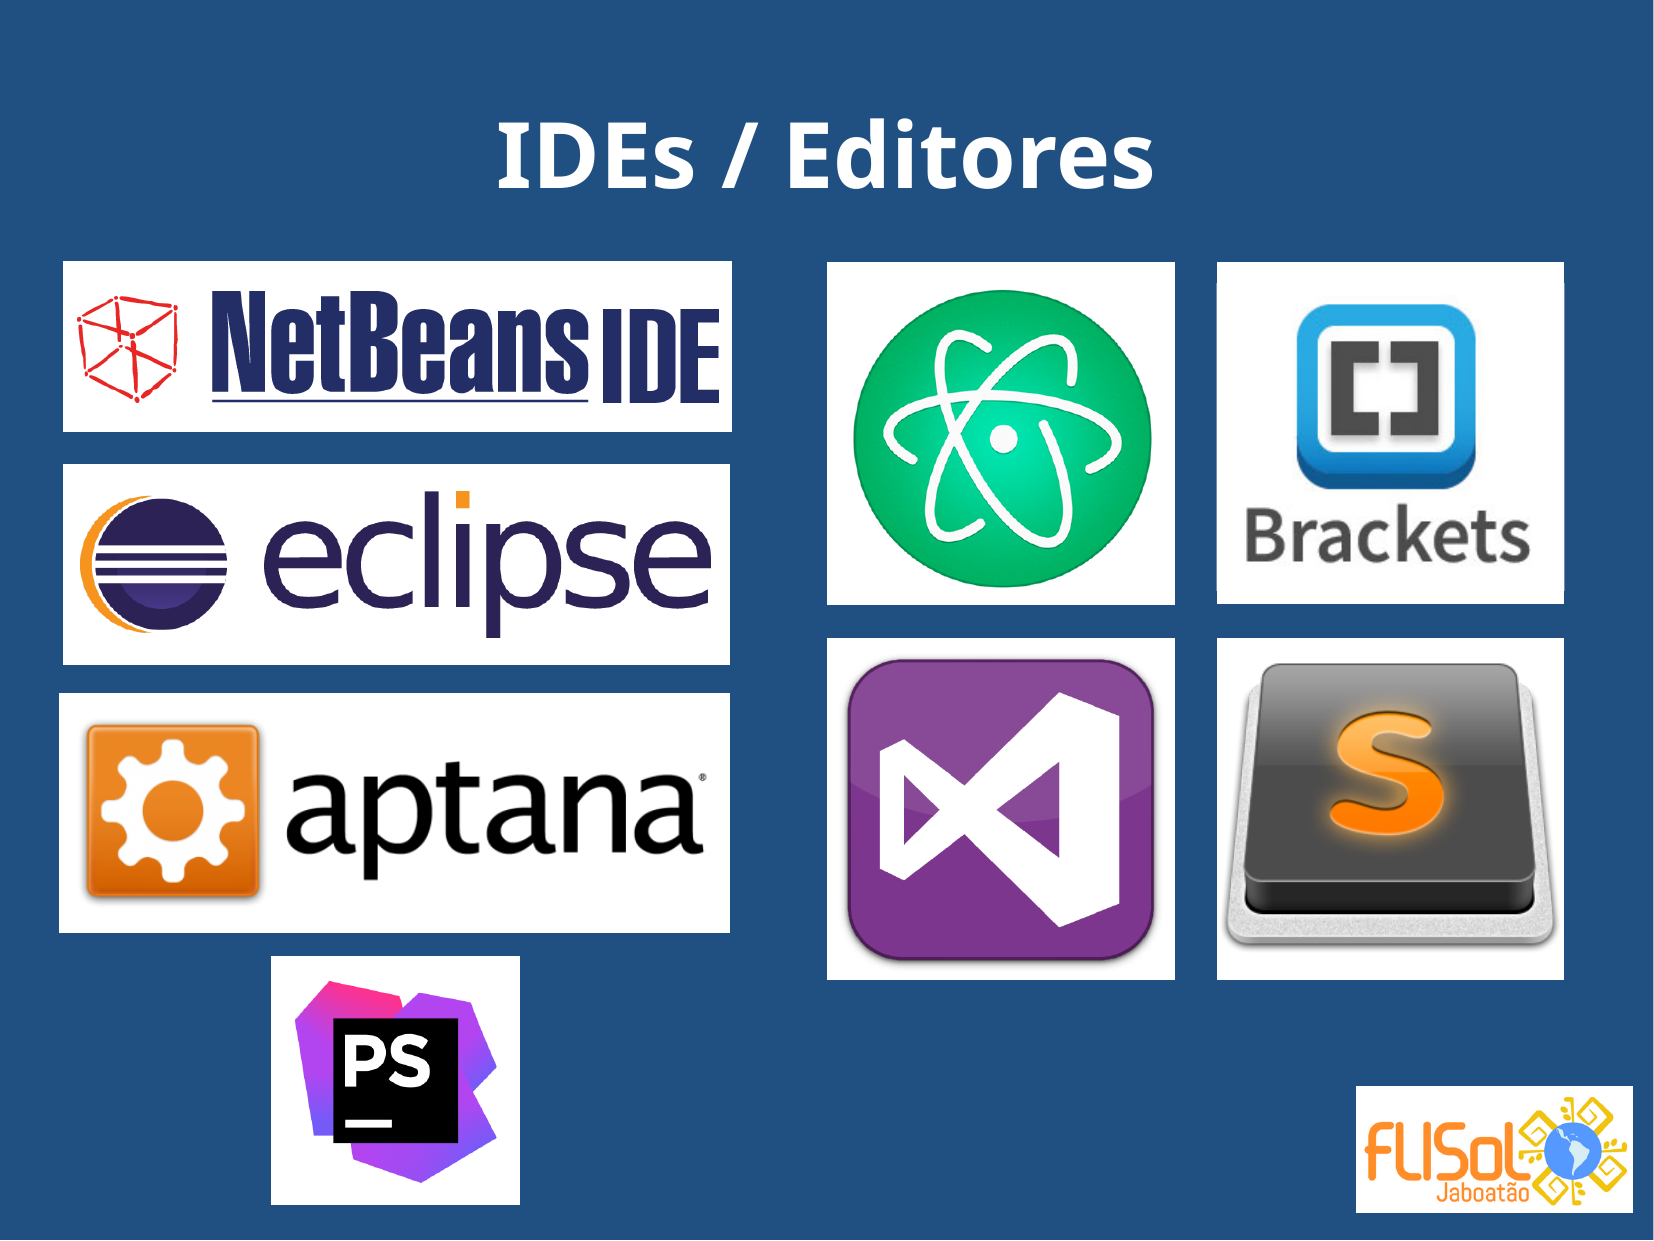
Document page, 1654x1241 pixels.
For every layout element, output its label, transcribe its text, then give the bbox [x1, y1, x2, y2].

picture [1356, 1086, 1633, 1213]
picture [59, 693, 730, 934]
picture [826, 638, 1175, 981]
picture [826, 262, 1176, 605]
picture [271, 956, 520, 1205]
picture [63, 464, 730, 666]
title IDEs / Editores [82, 49, 1571, 257]
picture [1216, 637, 1565, 980]
picture [63, 261, 733, 433]
picture [1216, 262, 1565, 605]
